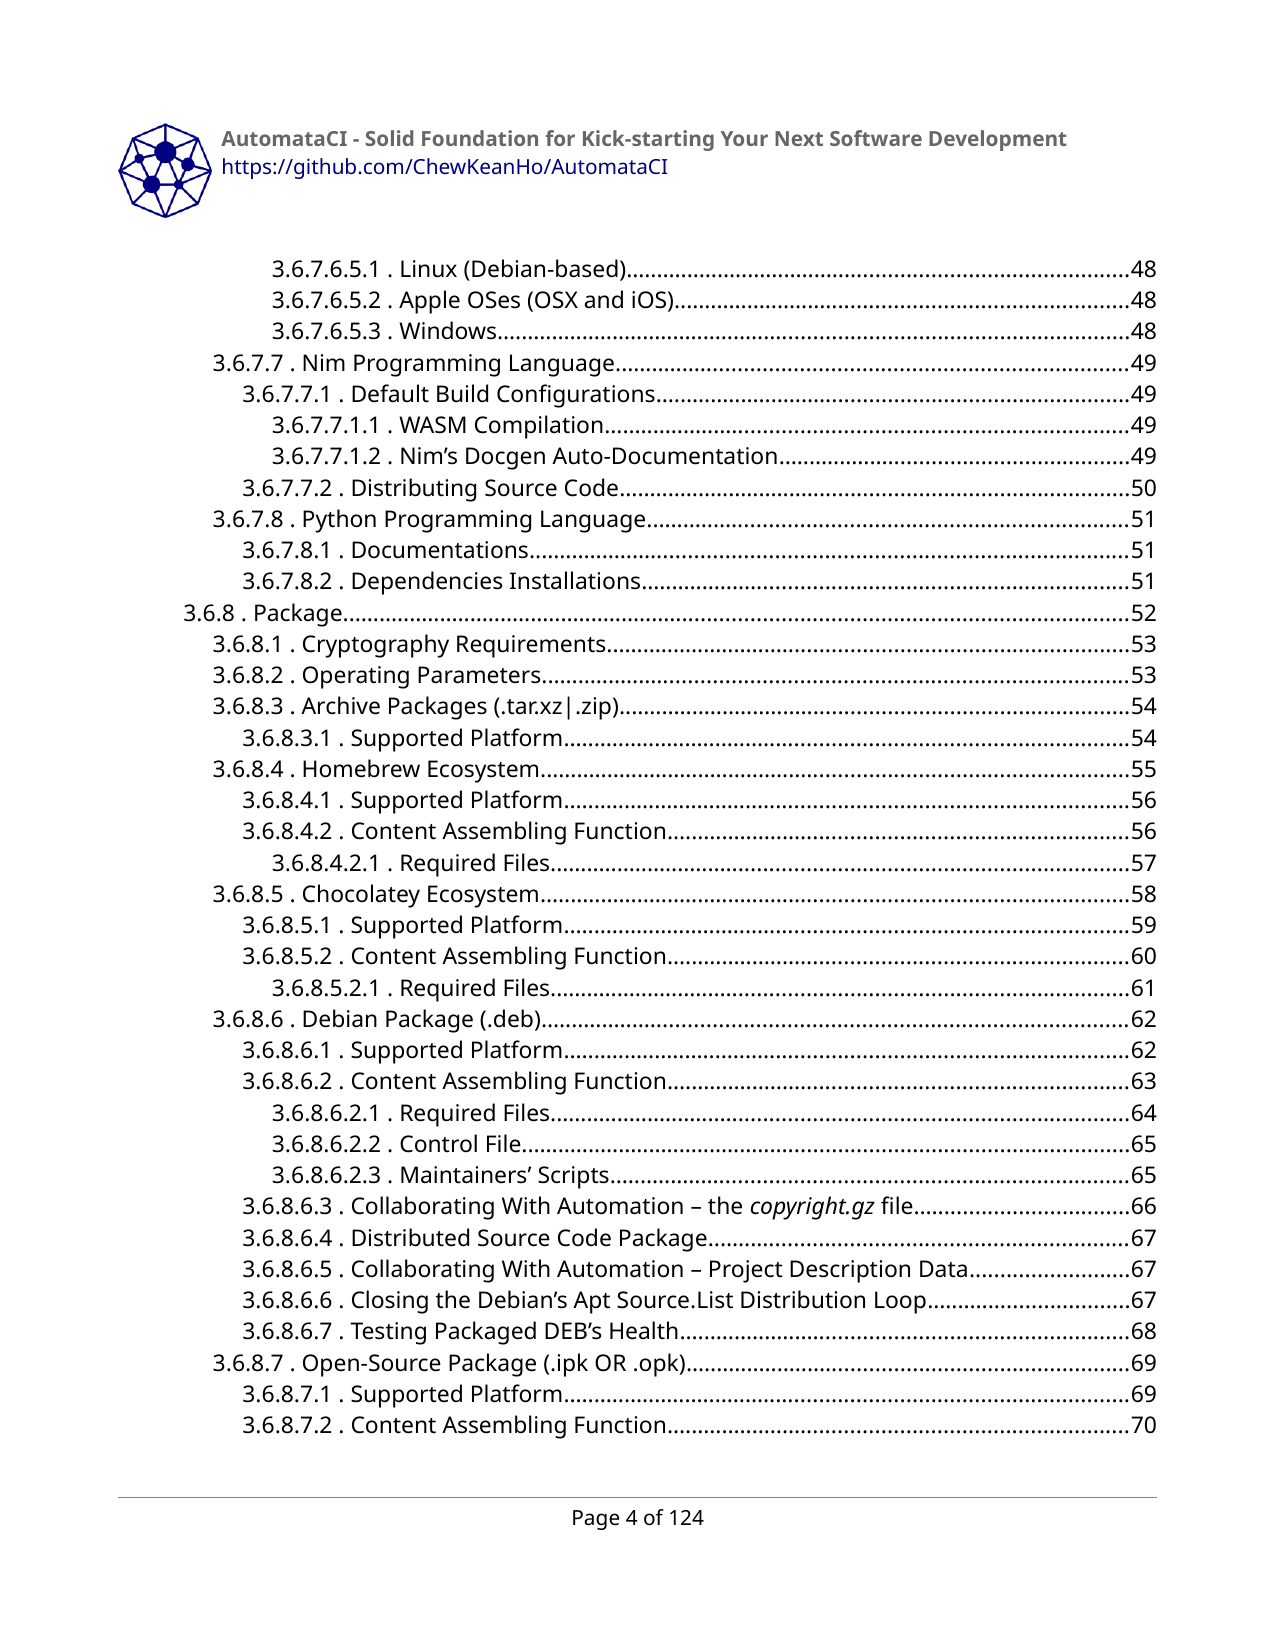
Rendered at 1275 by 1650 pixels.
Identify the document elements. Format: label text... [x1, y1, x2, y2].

text 3.6.8.4.2.1 . Required Files 57 [266, 847, 1157, 878]
text 3.6.7.8 . Python Programming Language 51 [207, 503, 1157, 534]
text 3.6.8.4.1 . Supported Platform 56 [236, 784, 1157, 815]
text 3.6.7.6.5.2 . Apple OSes (OSX and iOS) 48 [266, 284, 1157, 315]
text 3.6.7.7.1.1 . WASM Compilation 49 [266, 409, 1157, 440]
text 3.6.8.6.7 . Testing Packaged DEB’s Health 68 [236, 1315, 1157, 1347]
text 3.6.8.4 . Homebrew Ecosystem 55 [207, 753, 1157, 784]
text 3.6.8.1 . Cryptography Requirements 53 [207, 628, 1157, 659]
text 3.6.8.3 . Archive Packages (.tar.xz|.zip) 54 [207, 690, 1157, 722]
picture [118, 123, 212, 218]
text 3.6.7.8.2 . Dependencies Installations 51 [236, 565, 1157, 597]
text 3.6.8.6.5 . Collaborating With Automation – Project Description Data 67 [236, 1253, 1157, 1284]
text 3.6.8.6.6 . Closing the Debian’s Apt Source.List Distribution Loop 67 [236, 1284, 1157, 1315]
text 3.6.8.6.1 . Supported Platform 62 [236, 1034, 1157, 1065]
text 3.6.8.7.2 . Content Assembling Function 70 [236, 1409, 1157, 1440]
text 3.6.8.7.1 . Supported Platform 69 [236, 1378, 1157, 1409]
text 3.6.8.4.2 . Content Assembling Function 56 [236, 815, 1157, 847]
text 3.6.8.6.2.1 . Required Files 64 [266, 1097, 1157, 1128]
text 3.6.8.3.1 . Supported Platform 54 [236, 722, 1157, 753]
text 3.6.8.5.1 . Supported Platform 59 [236, 909, 1157, 940]
text 3.6.7.7.1 . Default Build Configurations 49 [236, 378, 1157, 409]
text 3.6.7.6.5.3 . Windows 48 [266, 315, 1157, 347]
text 3.6.8.6.4 . Distributed Source Code Package 67 [236, 1222, 1157, 1253]
text 3.6.8.6.2 . Content Assembling Function 63 [236, 1065, 1157, 1097]
text 3.6.8.5.2.1 . Required Files 61 [266, 972, 1157, 1003]
text 3.6.7.8.1 . Documentations 51 [236, 534, 1157, 565]
text 3.6.8.6 . Debian Package (.deb) 62 [207, 1003, 1157, 1034]
text 3.6.8.6.3 . Collaborating With Automation – the copyright.gz file 66 [236, 1190, 1157, 1222]
text 3.6.8.5 . Chocolatey Ecosystem 58 [207, 878, 1157, 909]
text 3.6.8.2 . Operating Parameters 53 [207, 659, 1157, 690]
text 3.6.7.6.5.1 . Linux (Debian-based) 48 [266, 253, 1157, 284]
text 3.6.8 . Package 52 [177, 597, 1157, 628]
text 3.6.7.7 . Nim Programming Language 49 [207, 347, 1157, 378]
text 3.6.8.6.2.3 . Maintainers’ Scripts 65 [266, 1159, 1157, 1190]
text 3.6.8.7 . Open-Source Package (.ipk OR .opk) 69 [207, 1347, 1157, 1378]
text 3.6.7.7.2 . Distributing Source Code 50 [236, 472, 1157, 503]
text 3.6.8.6.2.2 . Control File 65 [266, 1128, 1157, 1159]
text 3.6.8.5.2 . Content Assembling Function 60 [236, 940, 1157, 972]
text 3.6.7.7.1.2 . Nim’s Docgen Auto-Documentation 49 [266, 440, 1157, 472]
